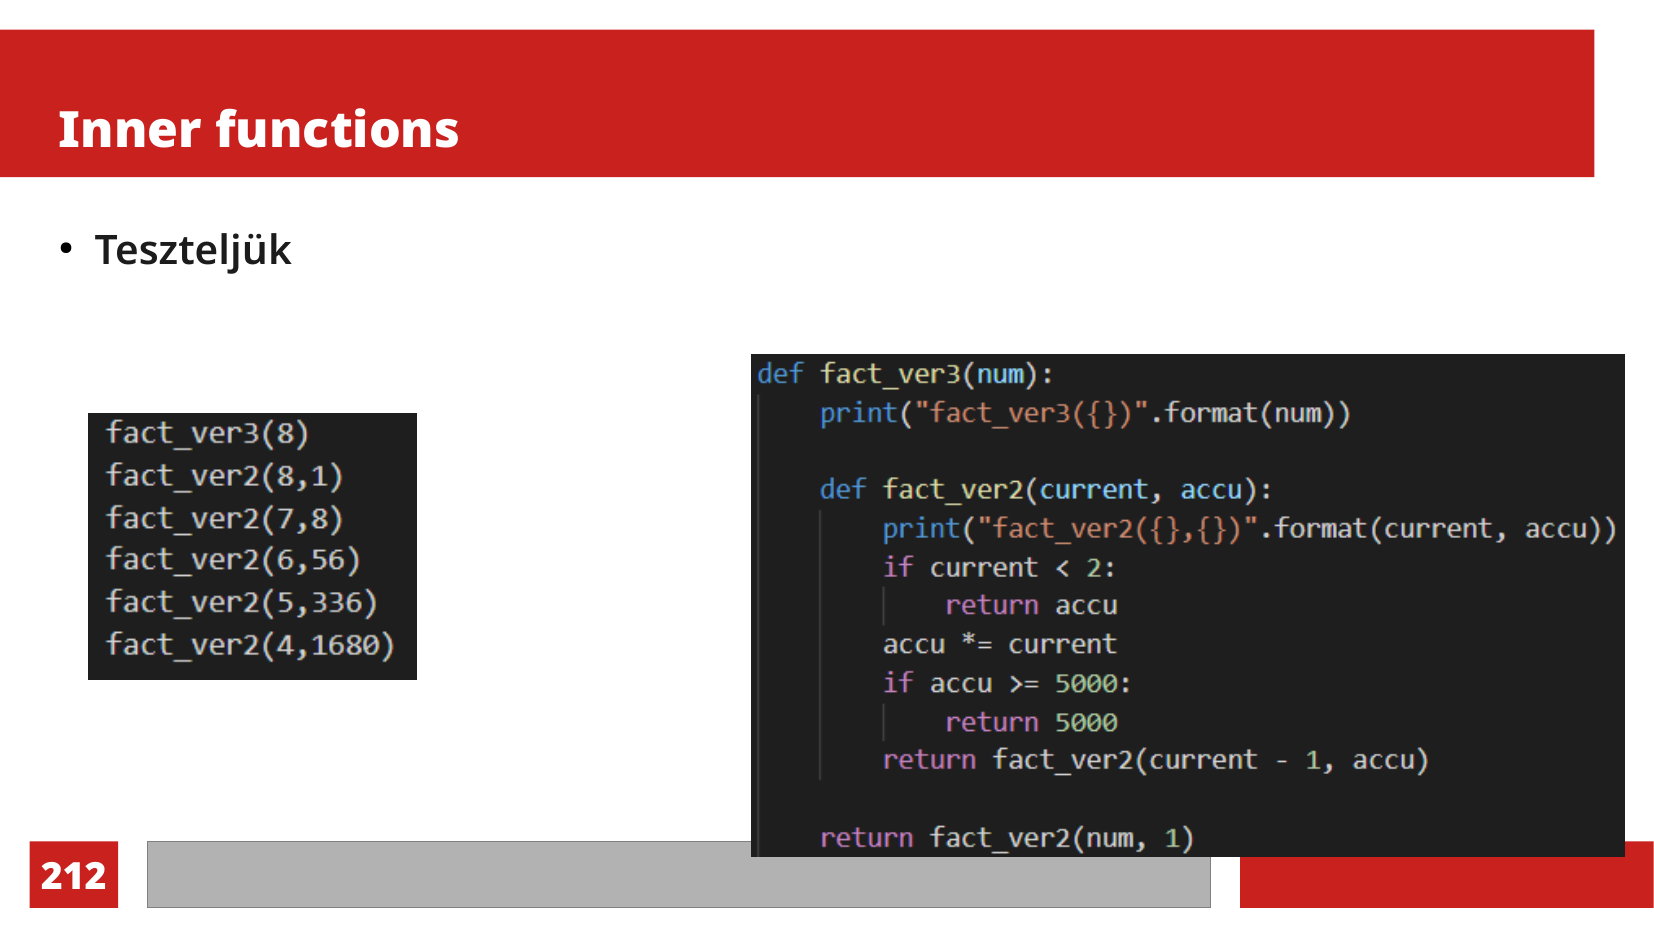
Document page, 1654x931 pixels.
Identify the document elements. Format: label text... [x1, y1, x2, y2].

title Inner functions [59, 44, 1595, 163]
picture [88, 413, 417, 680]
picture [751, 354, 1625, 857]
list Teszteljük [59, 221, 1565, 739]
